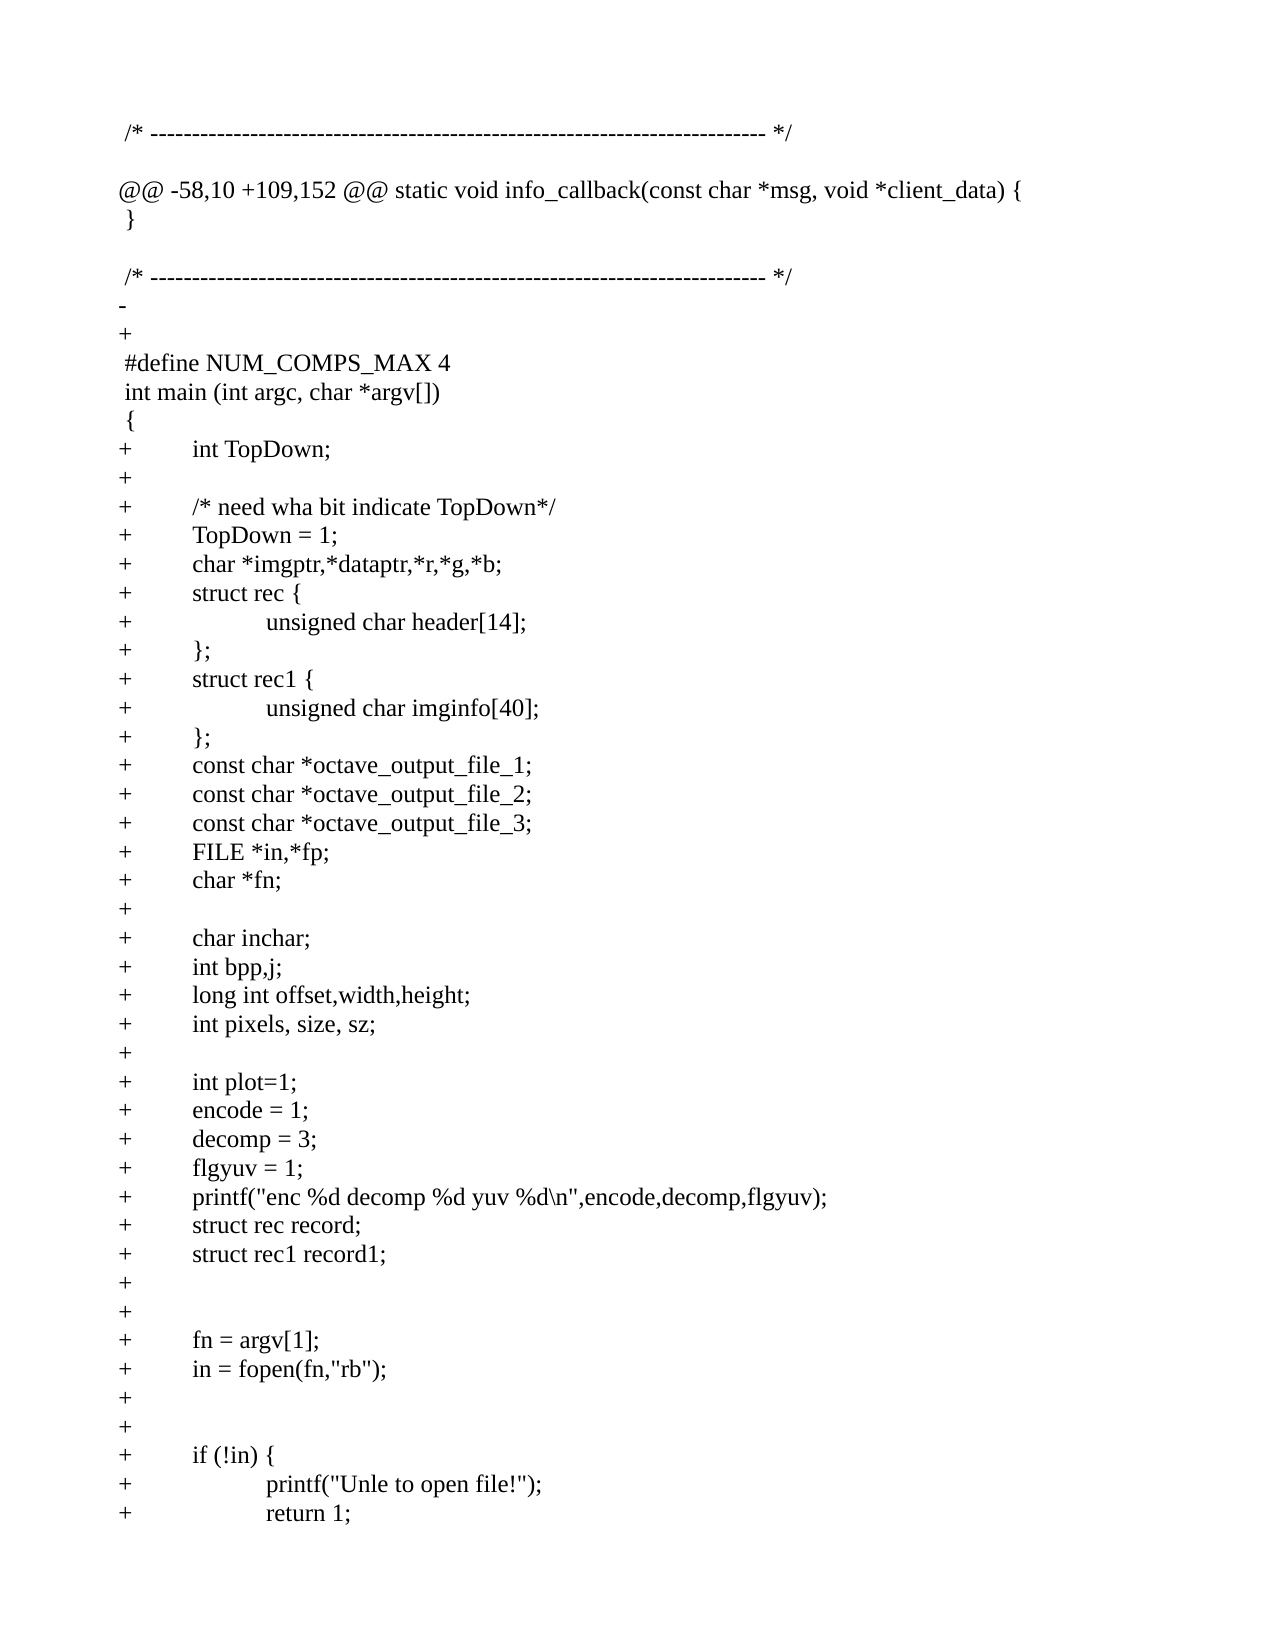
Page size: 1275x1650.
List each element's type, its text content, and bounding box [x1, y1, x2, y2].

text /* -------------------------------------------------------------------------- */ [118, 262, 1157, 291]
text + if (!in) { [118, 1441, 1157, 1469]
text + char inchar; [118, 923, 1157, 952]
text + return 1; [118, 1498, 1157, 1527]
text + printf("enc %d decomp %d yuv %d\n",encode,decomp,flgyuv); [118, 1182, 1157, 1211]
text + FILE *in,*fp; [118, 837, 1157, 866]
text + unsigned char header[14]; [118, 607, 1157, 636]
text { [118, 406, 1157, 434]
text int main (int argc, char *argv[]) [118, 377, 1157, 406]
text + /* need wha bit indicate TopDown*/ [118, 492, 1157, 521]
text + }; [118, 636, 1157, 664]
text /* -------------------------------------------------------------------------- */ [118, 118, 1157, 147]
text + unsigned char imginfo[40]; [118, 693, 1157, 722]
text + char *imgptr,*dataptr,*r,*g,*b; [118, 549, 1157, 578]
text + int bpp,j; [118, 952, 1157, 981]
text + const char *octave_output_file_1; [118, 751, 1157, 779]
text + [118, 463, 1157, 492]
text + [118, 319, 1157, 348]
text + fn = argv[1]; [118, 1326, 1157, 1354]
text + long int offset,width,height; [118, 981, 1157, 1009]
text + int plot=1; [118, 1067, 1157, 1096]
text + decomp = 3; [118, 1124, 1157, 1153]
text + struct rec1 { [118, 664, 1157, 693]
text @@ -58,10 +109,152 @@ static void info_callback(const char *msg, void *client_data) { [118, 176, 1157, 204]
text - [118, 291, 1157, 319]
text + [118, 1268, 1157, 1297]
text #define NUM_COMPS_MAX 4 [118, 348, 1157, 377]
text + in = fopen(fn,"rb"); [118, 1354, 1157, 1383]
text + encode = 1; [118, 1096, 1157, 1124]
text + }; [118, 722, 1157, 751]
text } [118, 204, 1157, 233]
text + [118, 1297, 1157, 1326]
text + flgyuv = 1; [118, 1153, 1157, 1182]
text + [118, 1383, 1157, 1412]
text + printf("Unle to open file!"); [118, 1469, 1157, 1498]
text + int pixels, size, sz; [118, 1009, 1157, 1038]
text + int TopDown; [118, 434, 1157, 463]
text + struct rec1 record1; [118, 1239, 1157, 1268]
text + struct rec { [118, 578, 1157, 607]
text + char *fn; [118, 866, 1157, 894]
text + [118, 1412, 1157, 1441]
text + [118, 894, 1157, 923]
text + const char *octave_output_file_3; [118, 808, 1157, 837]
text + TopDown = 1; [118, 521, 1157, 549]
text + struct rec record; [118, 1211, 1157, 1239]
text + [118, 1038, 1157, 1067]
text + const char *octave_output_file_2; [118, 779, 1157, 808]
